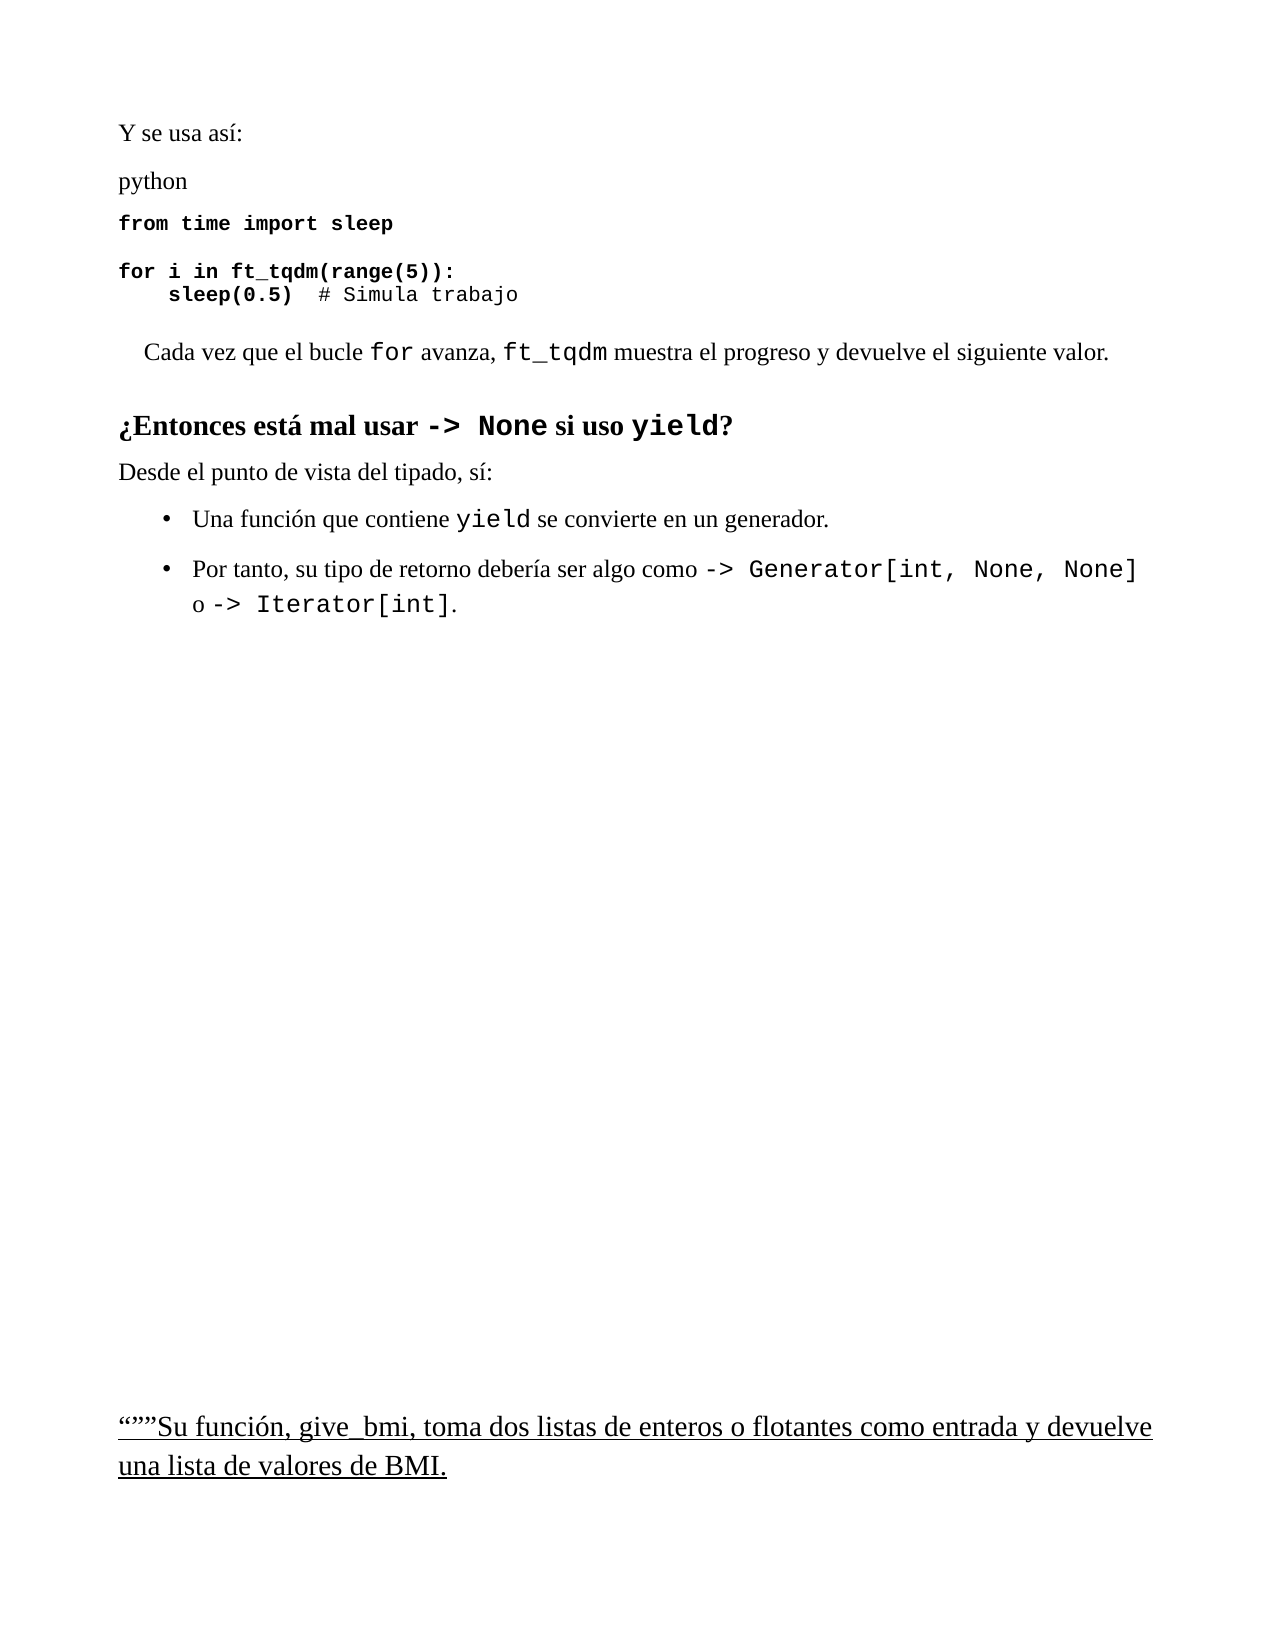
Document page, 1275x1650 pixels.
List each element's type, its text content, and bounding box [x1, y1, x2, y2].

text python [118, 166, 1157, 194]
text from time import sleep [118, 213, 1157, 237]
list Por tanto, su tipo de retorno debería ser algo como -> Generator[int, None, None] o -> Iterator[int]. [162, 554, 1157, 620]
list Una función que contiene yield se convierte en un generador. [162, 504, 1157, 535]
text Y se usa así: [118, 118, 1157, 147]
text 🔁 Cada vez que el bucle for avanza, ft_tqdm muestra el progreso y devuelve el siguiente valor. [118, 337, 1157, 368]
subtitle ¿Entonces está mal usar -> None si uso yield? [118, 408, 1157, 444]
text “””Su función, give_bmi, toma dos listas de enteros o flotantes como entrada y devuelve una lista de valores de BMI. [118, 1409, 1157, 1482]
text for i in ft_tqdm(range(5)): [118, 261, 1157, 284]
text Desde el punto de vista del tipado, sí: [118, 457, 1157, 486]
text sleep(0.5) # Simula trabajo [118, 284, 1157, 308]
